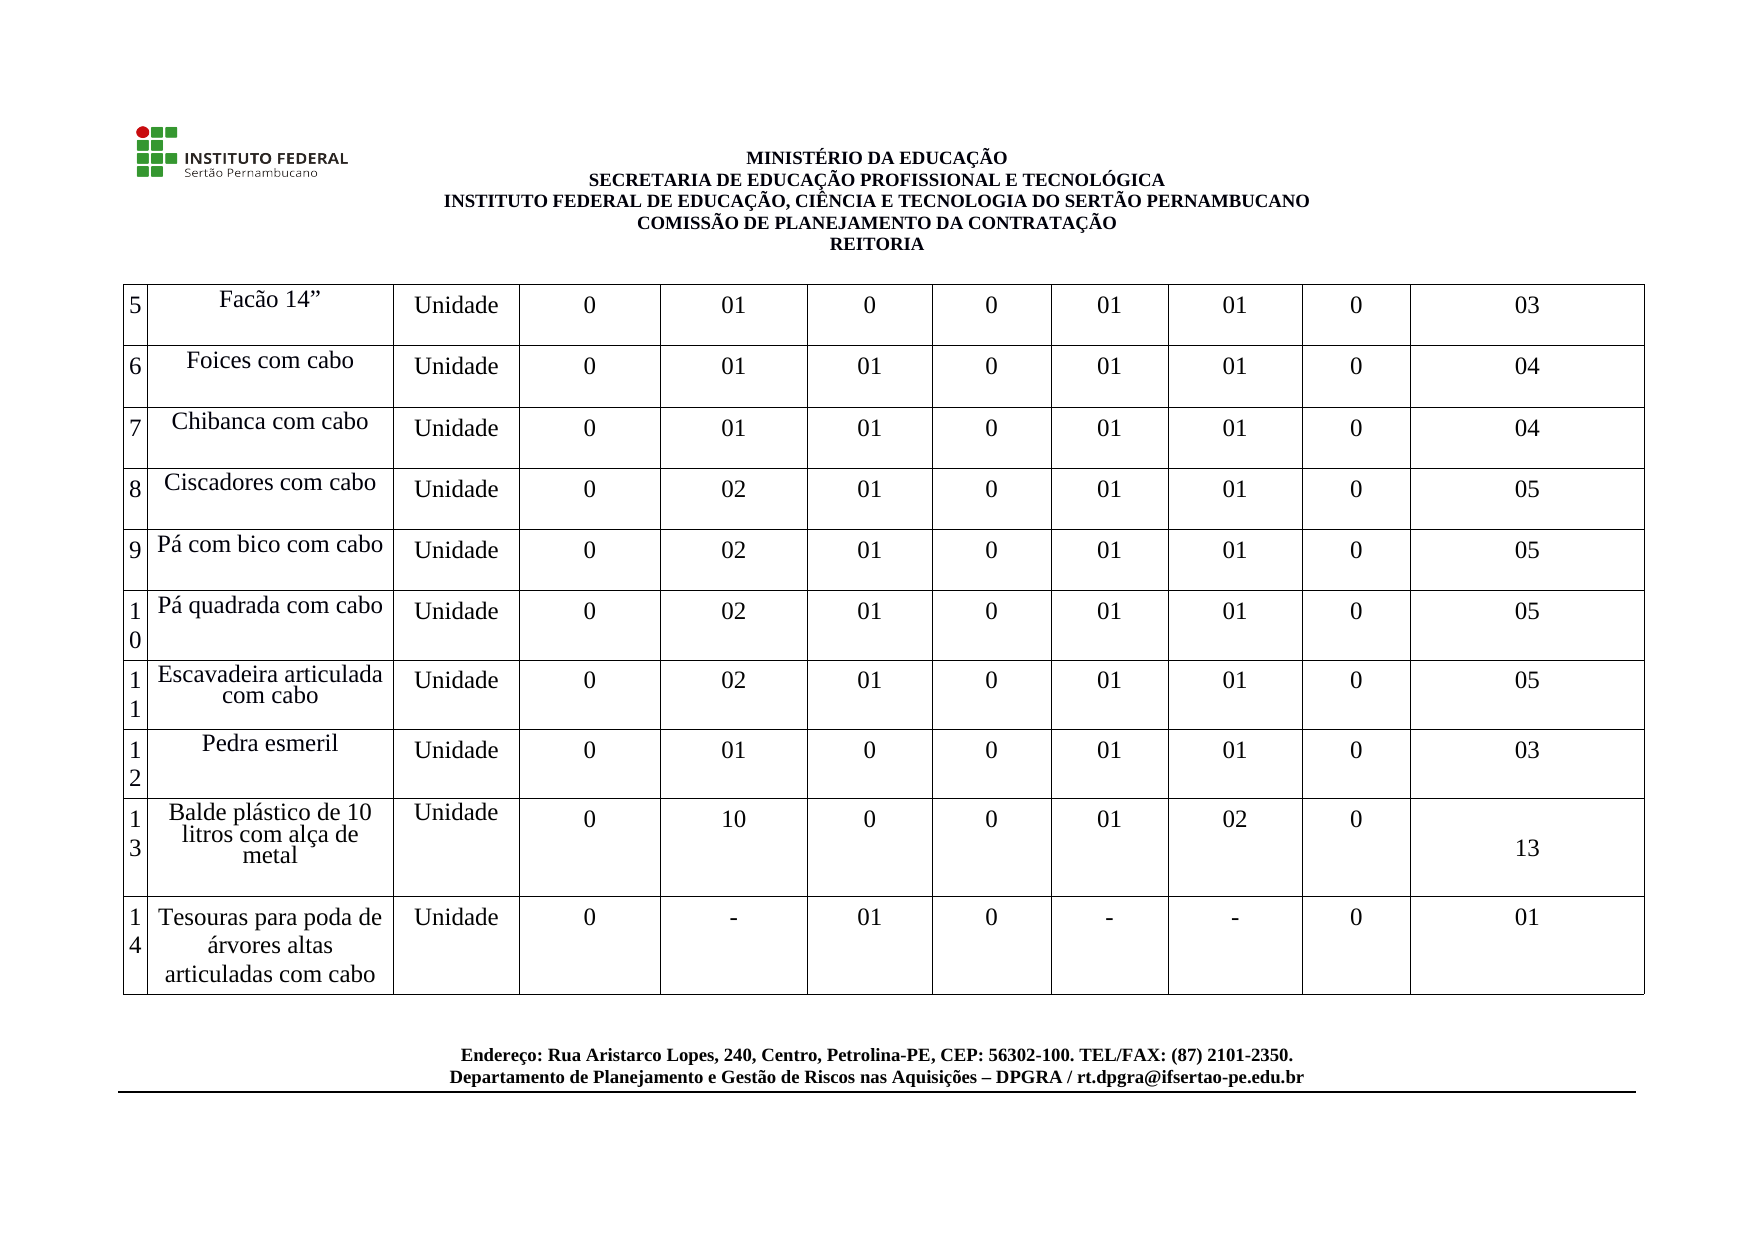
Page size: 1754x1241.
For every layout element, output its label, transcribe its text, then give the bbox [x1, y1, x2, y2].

table_cell 01 [1169, 346, 1302, 407]
table_cell 0 [808, 730, 932, 798]
table_cell 05 [1411, 661, 1644, 729]
table_cell 13 [1411, 799, 1644, 896]
table_cell 01 [1052, 799, 1168, 896]
table_cell 11 [124, 661, 147, 729]
table_cell Unidade [394, 730, 519, 798]
table_cell 10 [124, 591, 147, 659]
table_cell 01 [1169, 530, 1302, 590]
table_cell 01 [1169, 661, 1302, 729]
table_cell Chibanca com cabo [148, 408, 393, 468]
table_cell 04 [1411, 408, 1644, 468]
table_cell 02 [1169, 799, 1302, 896]
table_cell 0 [933, 530, 1051, 590]
table_cell Unidade [394, 469, 519, 529]
table_cell 01 [1052, 591, 1168, 659]
table_cell 6 [124, 346, 147, 407]
table_cell 01 [1169, 730, 1302, 798]
table_cell Unidade [394, 530, 519, 590]
table_cell 0 [1303, 408, 1410, 468]
table_cell Pedra esmeril [148, 730, 393, 798]
table_cell 01 [808, 591, 932, 659]
table_cell 01 [1169, 469, 1302, 529]
table_cell 05 [1411, 591, 1644, 659]
table_cell Ciscadores com cabo [148, 469, 393, 529]
table_cell 01 [1169, 591, 1302, 659]
table_cell 0 [520, 897, 660, 994]
table_cell 01 [808, 530, 932, 590]
table_cell Unidade [394, 799, 519, 896]
table_cell Balde plástico de 10 litros com alça de metal [148, 799, 393, 896]
table_cell 0 [520, 530, 660, 590]
table_cell 0 [933, 285, 1051, 345]
table_cell 14 [124, 897, 147, 994]
table_cell 02 [661, 661, 807, 729]
table_cell 03 [1411, 730, 1644, 798]
table_cell 02 [661, 591, 807, 659]
table_cell 01 [808, 408, 932, 468]
picture [136, 126, 349, 177]
table_cell 13 [124, 799, 147, 896]
table_cell Facão 14” [148, 285, 393, 345]
table_cell 01 [661, 346, 807, 407]
table_cell 01 [1052, 408, 1168, 468]
table_cell - [1052, 897, 1168, 994]
table_cell Pá com bico com cabo [148, 530, 393, 590]
table_cell 12 [124, 730, 147, 798]
table_cell 0 [1303, 897, 1410, 994]
table_cell 01 [808, 469, 932, 529]
table_cell 0 [1303, 730, 1410, 798]
table_cell 02 [661, 469, 807, 529]
table_cell Unidade [394, 346, 519, 407]
table_cell 0 [808, 799, 932, 896]
table_cell - [1169, 897, 1302, 994]
table_cell 0 [933, 661, 1051, 729]
table_cell 0 [520, 661, 660, 729]
table_cell 0 [1303, 591, 1410, 659]
table_cell - [661, 897, 807, 994]
table_cell 0 [520, 469, 660, 529]
table_cell 0 [520, 730, 660, 798]
table_cell 9 [124, 530, 147, 590]
table_cell 0 [520, 285, 660, 345]
table_cell 01 [661, 730, 807, 798]
table_cell 01 [1052, 346, 1168, 407]
table_cell 0 [808, 285, 932, 345]
table_cell 01 [808, 346, 932, 407]
table_cell 0 [1303, 530, 1410, 590]
table_cell Foices com cabo [148, 346, 393, 407]
table_cell 01 [661, 408, 807, 468]
table_cell 0 [933, 730, 1051, 798]
table_cell 01 [1052, 661, 1168, 729]
table_cell 01 [808, 897, 932, 994]
table_cell 0 [1303, 799, 1410, 896]
table_cell 7 [124, 408, 147, 468]
table_cell 01 [1169, 285, 1302, 345]
table_cell 0 [933, 591, 1051, 659]
table_cell 0 [1303, 469, 1410, 529]
table_cell Unidade [394, 285, 519, 345]
table_cell 01 [1052, 469, 1168, 529]
table_cell Pá quadrada com cabo [148, 591, 393, 659]
table_cell 8 [124, 469, 147, 529]
table_cell 0 [933, 408, 1051, 468]
table_cell 5 [124, 285, 147, 345]
table_cell 0 [520, 799, 660, 896]
table_cell 01 [661, 285, 807, 345]
table_cell 0 [933, 897, 1051, 994]
table_cell 0 [933, 469, 1051, 529]
table_cell 0 [520, 346, 660, 407]
table_cell 01 [1052, 730, 1168, 798]
table_cell 01 [1411, 897, 1644, 994]
table_cell 0 [933, 799, 1051, 896]
table_cell 01 [808, 661, 932, 729]
table_cell 02 [661, 530, 807, 590]
table_cell Unidade [394, 408, 519, 468]
table_cell 01 [1052, 530, 1168, 590]
table_cell 0 [1303, 285, 1410, 345]
table_cell Unidade [394, 661, 519, 729]
table_cell 0 [1303, 346, 1410, 407]
table_cell Tesouras para poda de árvores altas articuladas com cabo [148, 897, 393, 994]
table_cell Unidade [394, 897, 519, 994]
table_cell 10 [661, 799, 807, 896]
table_cell 01 [1052, 285, 1168, 345]
table_cell 0 [520, 408, 660, 468]
table_cell Escavadeira articulada com cabo [148, 661, 393, 729]
table_cell Unidade [394, 591, 519, 659]
table_cell 04 [1411, 346, 1644, 407]
table_cell 0 [933, 346, 1051, 407]
table_cell 03 [1411, 285, 1644, 345]
table_cell 0 [1303, 661, 1410, 729]
table_cell 01 [1169, 408, 1302, 468]
table_cell 0 [520, 591, 660, 659]
table_cell 05 [1411, 469, 1644, 529]
table_cell 05 [1411, 530, 1644, 590]
